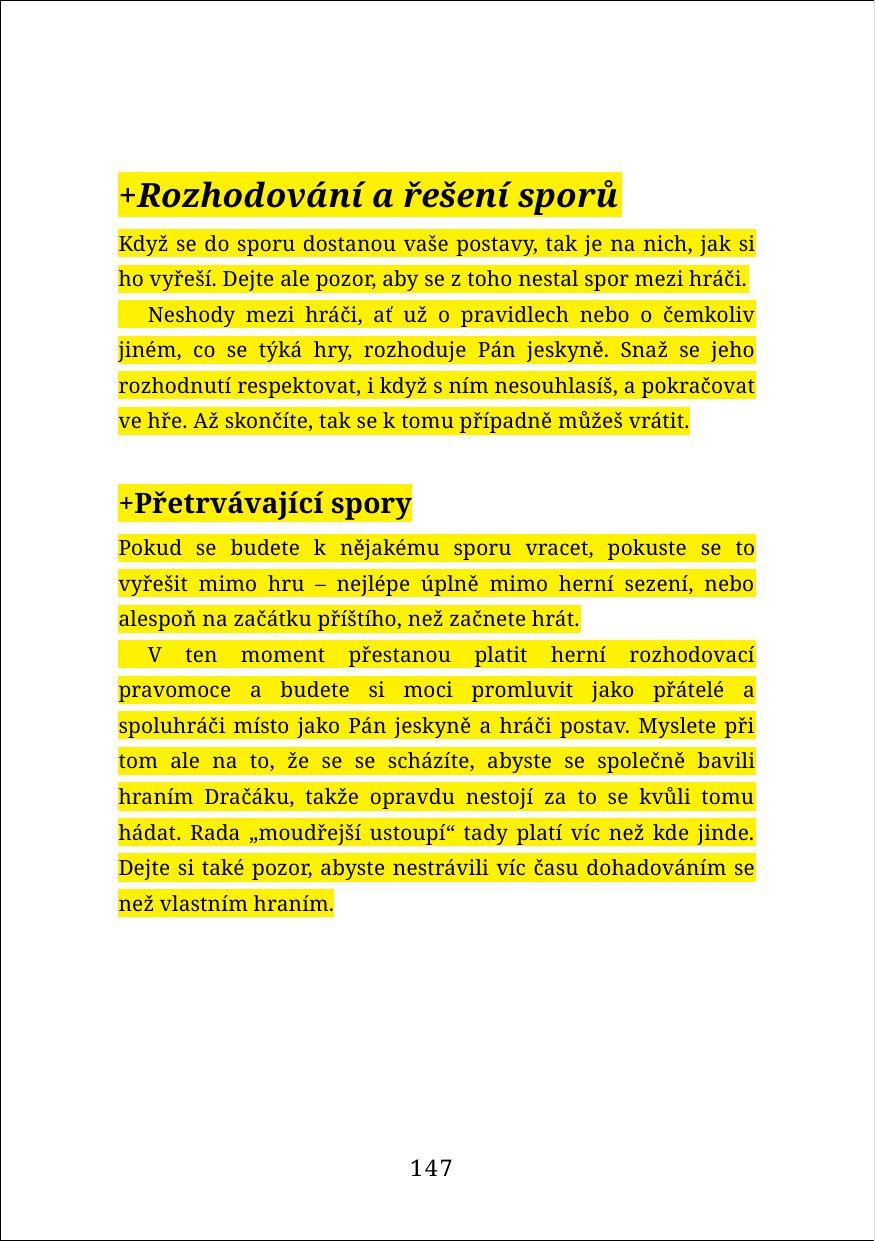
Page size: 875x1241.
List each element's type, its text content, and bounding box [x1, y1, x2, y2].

subtitle +Rozhodování a řešení sporů [118, 172, 756, 217]
text Pokud se budete k nějakému sporu vracet, pokuste se to vyřešit mimo hru – nejlépe úplně mimo herní sezení, nebo alespoň na začátku příštího, než začnete hrát. V ten moment přestanou platit herní rozhodovací pravomoce a budete si moci promluvit jako přátelé a spoluhráči místo jako Pán jeskyně a hráči postav. Myslete při tom ale na to, že se se scházíte, abyste se společně bavili hraním Dračáku, takže opravdu nestojí za to se kvůli tomu hádat. Rada „moudřejší ustoupí“ tady platí víc než kde jinde. Dejte si také pozor, abyste nestrávili víc času dohadováním se než vlastním hraním. [118, 533, 756, 917]
subtitle +Přetrvávající spory [118, 483, 756, 522]
text Když se do sporu dostanou vaše postavy, tak je na nich, jak si ho vyřeší. Dejte ale pozor, aby se z toho nestal spor mezi hráči. Neshody mezi hráči, ať už o pravidlech nebo o čemkoliv jiném, co se týká hry, rozhoduje Pán jeskyně. Snaž se jeho rozhodnutí respektovat, i když s ním nesouhlasíš, a pokračovat ve hře. Až skončíte, tak se k tomu případně můžeš vrátit. [118, 229, 756, 435]
